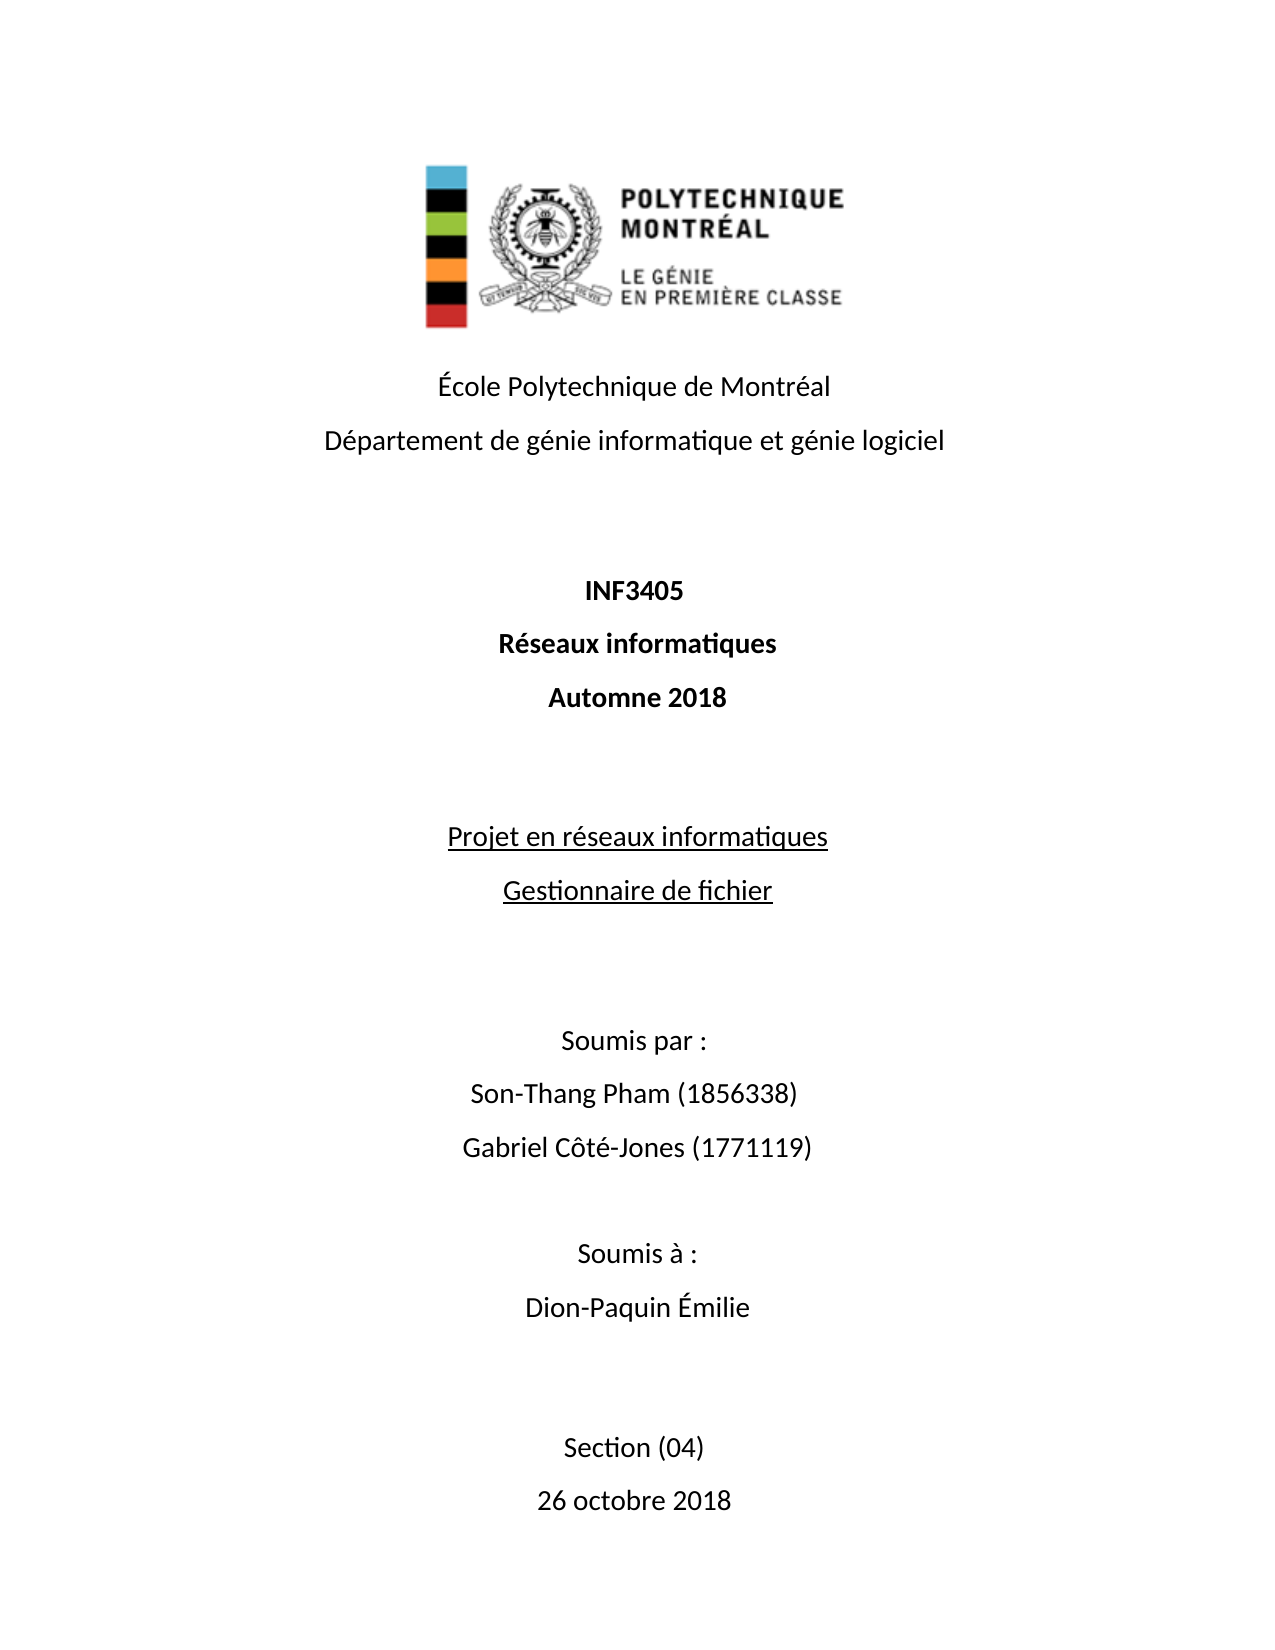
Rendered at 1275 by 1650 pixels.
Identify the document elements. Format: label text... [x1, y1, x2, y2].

text Section (04) [118, 1429, 1157, 1464]
text Soumis à : [118, 1236, 1157, 1271]
text Dion-Paquin Émilie [118, 1289, 1157, 1325]
text INF3405 [118, 572, 1157, 607]
text Projet en réseaux informatiques Gestionnaire de fichier [118, 818, 1157, 907]
text Son-Thang Pham (1856338) [118, 1075, 1157, 1111]
text École Polytechnique de Montréal [118, 368, 1157, 404]
text Réseaux informatiques [118, 625, 1157, 661]
text Département de génie informatique et génie logiciel [118, 422, 1157, 457]
text Automne 2018 [118, 679, 1157, 714]
text Gabriel Côté-Jones (1771119) [118, 1129, 1157, 1164]
text 26 octobre 2018 [118, 1482, 1157, 1518]
text Soumis par : [118, 1022, 1157, 1057]
